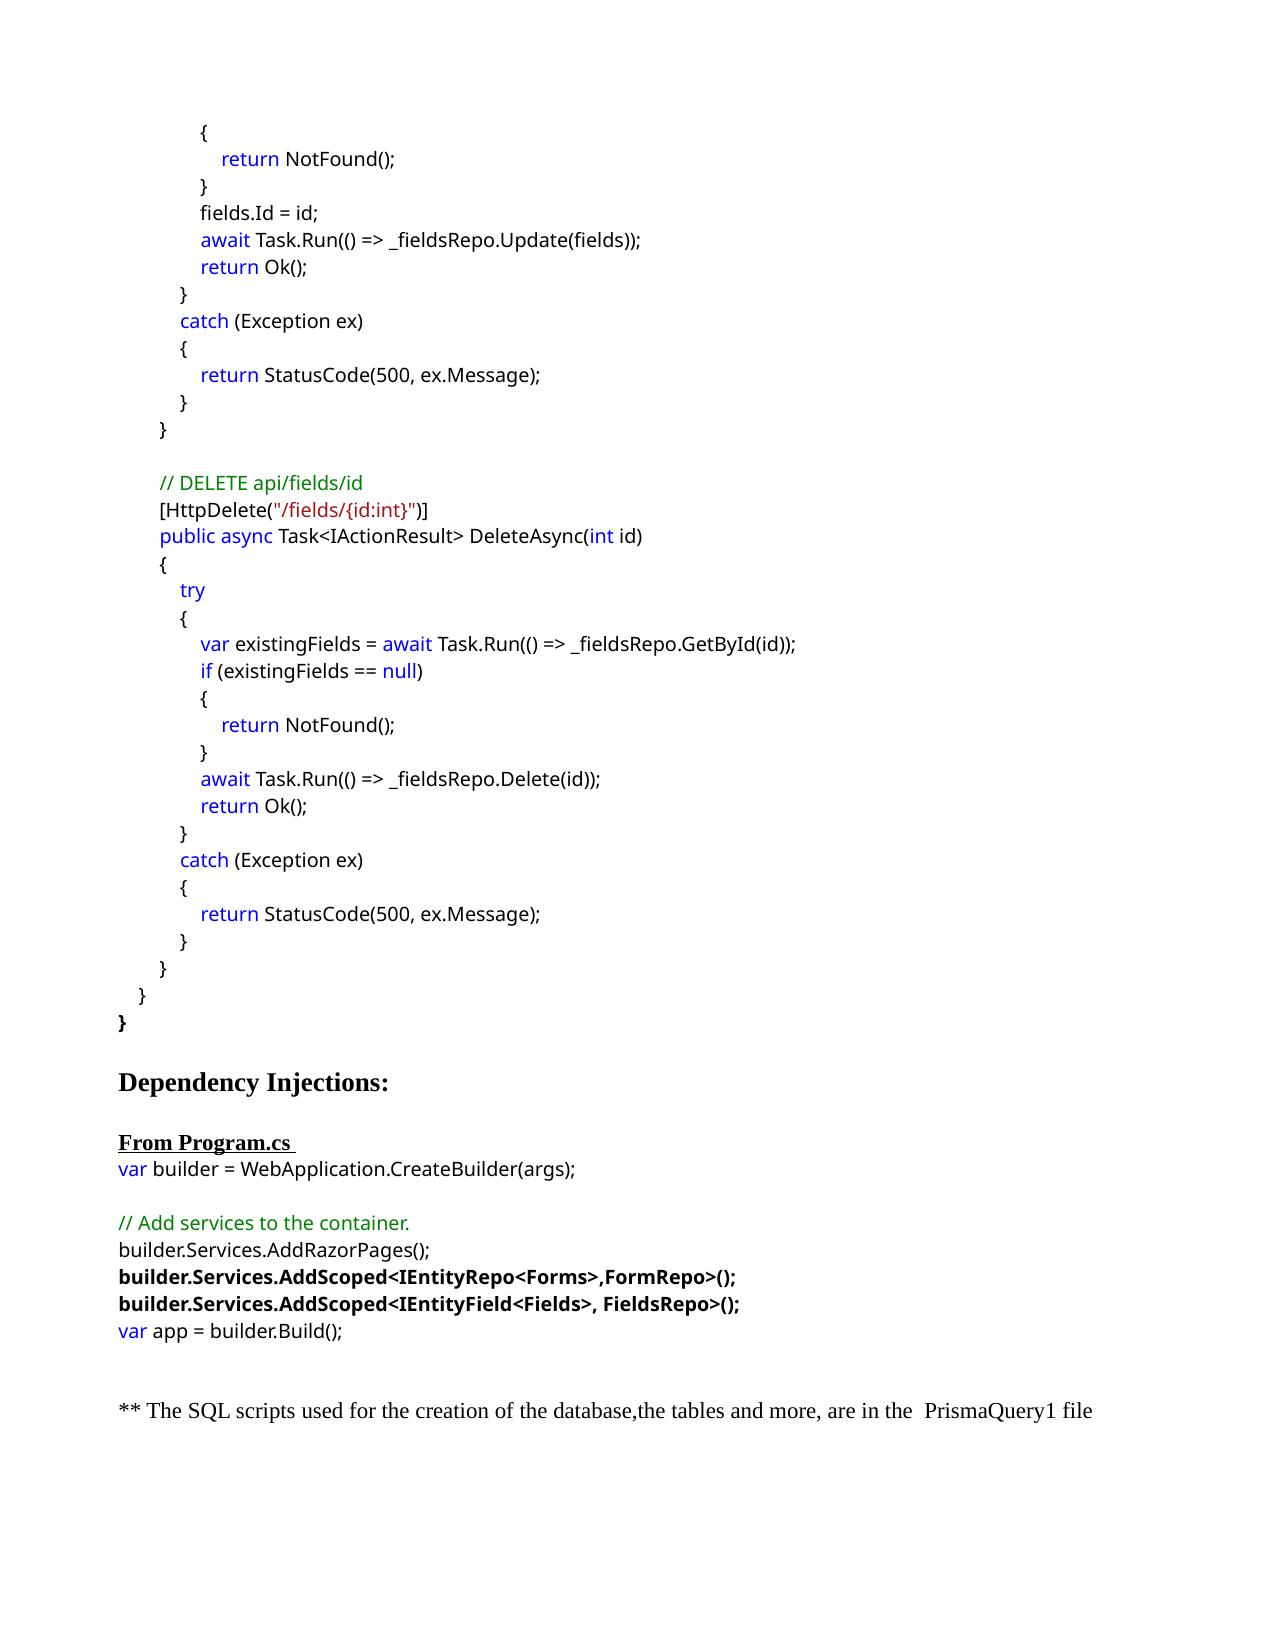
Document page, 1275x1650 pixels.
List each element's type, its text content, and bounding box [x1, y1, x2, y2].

text builder.Services.AddScoped<IEntityRepo<Forms>,FormRepo>(); [118, 1263, 1157, 1290]
text ** The SQL scripts used for the creation of the database,the tables and more, are in the PrismaQuery1 file [118, 1397, 1157, 1423]
text } [118, 819, 1157, 847]
text } [118, 981, 1157, 1008]
text var builder = WebApplication.CreateBuilder(args); [118, 1155, 1157, 1182]
text } [118, 954, 1157, 981]
text } [118, 388, 1157, 415]
text } [118, 415, 1157, 442]
text builder.Services.AddScoped<IEntityField<Fields>, FieldsRepo>(); [118, 1290, 1157, 1317]
text } [118, 280, 1157, 307]
text From Program.cs [118, 1129, 1157, 1155]
text return StatusCode(500, ex.Message); [118, 901, 1157, 927]
text } [118, 172, 1157, 199]
text return StatusCode(500, ex.Message); [118, 361, 1157, 388]
text } [118, 1008, 1157, 1035]
text { [118, 604, 1157, 631]
text // Add services to the container. [118, 1209, 1157, 1236]
text await Task.Run(() => _fieldsRepo.Update(fields)); [118, 226, 1157, 253]
text return Ok(); [118, 793, 1157, 819]
text var existingFields = await Task.Run(() => _fieldsRepo.GetById(id)); [118, 631, 1157, 658]
text try [118, 577, 1157, 604]
text fields.Id = id; [118, 199, 1157, 226]
text public async Task<IActionResult> DeleteAsync(int id) [118, 523, 1157, 550]
text return NotFound(); [118, 712, 1157, 739]
text Dependency Injections: [118, 1067, 1157, 1098]
text if (existingFields == null) [118, 658, 1157, 685]
text // DELETE api/fields/id [118, 469, 1157, 496]
text return Ok(); [118, 253, 1157, 280]
text var app = builder.Build(); [118, 1317, 1157, 1344]
text { [118, 550, 1157, 577]
text { [118, 118, 1157, 145]
text { [118, 334, 1157, 361]
text } [118, 739, 1157, 766]
text builder.Services.AddRazorPages(); [118, 1236, 1157, 1263]
text { [118, 873, 1157, 901]
text await Task.Run(() => _fieldsRepo.Delete(id)); [118, 766, 1157, 793]
text { [118, 685, 1157, 712]
text catch (Exception ex) [118, 307, 1157, 334]
text catch (Exception ex) [118, 847, 1157, 873]
text } [118, 927, 1157, 954]
text [HttpDelete("/fields/{id:int}")] [118, 496, 1157, 523]
text return NotFound(); [118, 145, 1157, 172]
